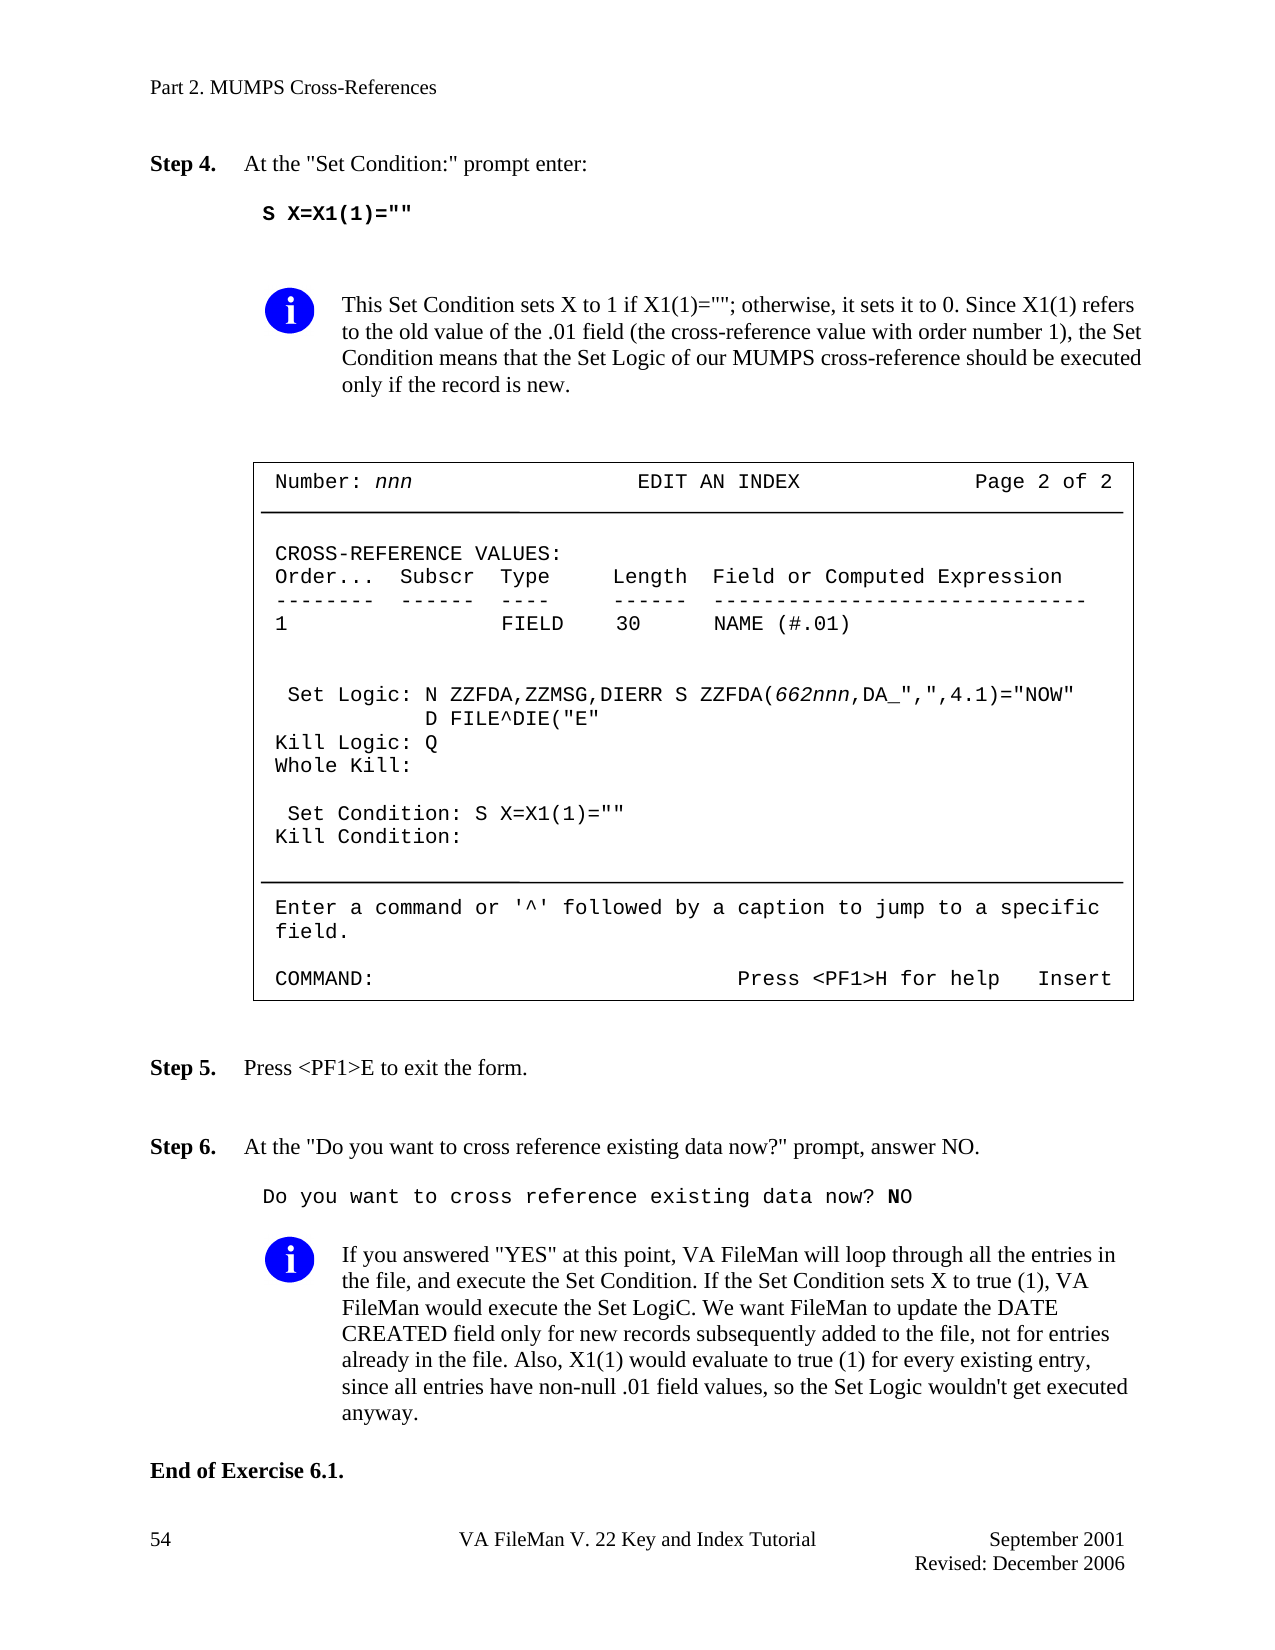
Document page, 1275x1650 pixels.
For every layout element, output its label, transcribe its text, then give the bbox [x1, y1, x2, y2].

picture [264, 1234, 315, 1285]
table_header [255, 1229, 332, 1438]
text Kill Condition: [254, 817, 1133, 850]
text Order... Subscr Type Length Field or Computed Expression [254, 557, 1133, 580]
text D FILE^DIE("E" [254, 699, 1133, 722]
text field. [254, 911, 1133, 944]
text S X=X1(1)="" [262, 203, 1125, 226]
text -------- ------ ---- ------ ------------------------------ [254, 580, 1133, 604]
picture [264, 285, 315, 336]
text Kill Logic: Q [254, 722, 1133, 746]
text Enter a command or '^' followed by a caption to jump to a specific [254, 888, 1133, 911]
text Set Logic: N ZZFDA,ZZMSG,DIERR S ZZFDA(662nnn,DA_",",4.1)="NOW" [254, 675, 1133, 699]
text Step 5. Press <PF1>E to exit the form. [150, 1054, 1125, 1080]
text CROSS-REFERENCE VALUES: [254, 533, 1133, 557]
text Do you want to cross reference existing data now? NO [262, 1186, 1125, 1209]
text 1 FIELD 30 NAME (#.01) [254, 604, 1133, 637]
text Step 6. At the "Do you want to cross reference existing data now?" prompt, answer NO. [150, 1133, 1125, 1159]
text Set Condition: S X=X1(1)="" [254, 793, 1133, 817]
table_header If you answered "YES" at this point, VA FileMan will loop through all the entries in the file, and execute the Set Condition. If the Set Condition sets X to true (1), VA FileMan would execute the Set LogiC. We want FileMan to update the DATE CREATED field only for new records subsequently added to the file, not for entries already in the file. Also, X1(1) would evaluate to true (1) for every existing entry, since all entries have non-null .01 field values, so the Set Logic wouldn't get executed anyway. [332, 1229, 1155, 1438]
text COMMAND: Press <PF1>H for help Insert [254, 959, 1133, 1000]
text Number: nnn EDIT AN INDEX Page 2 of 2 [254, 463, 1133, 495]
table_header [255, 279, 332, 409]
table_header This Set Condition sets X to 1 if X1(1)=""; otherwise, it sets it to 0. Since X1(1) refers to the old value of the .01 field (the cross-reference value with order number 1), the Set Condition means that the Set Logic of our MUMPS cross-reference should be executed only if the record is new. [332, 279, 1155, 409]
text Step 4. At the "Set Condition:" prompt enter: [150, 150, 1125, 176]
text End of Exercise 6.1. [150, 1457, 1125, 1483]
text Whole Kill: [254, 746, 1133, 779]
